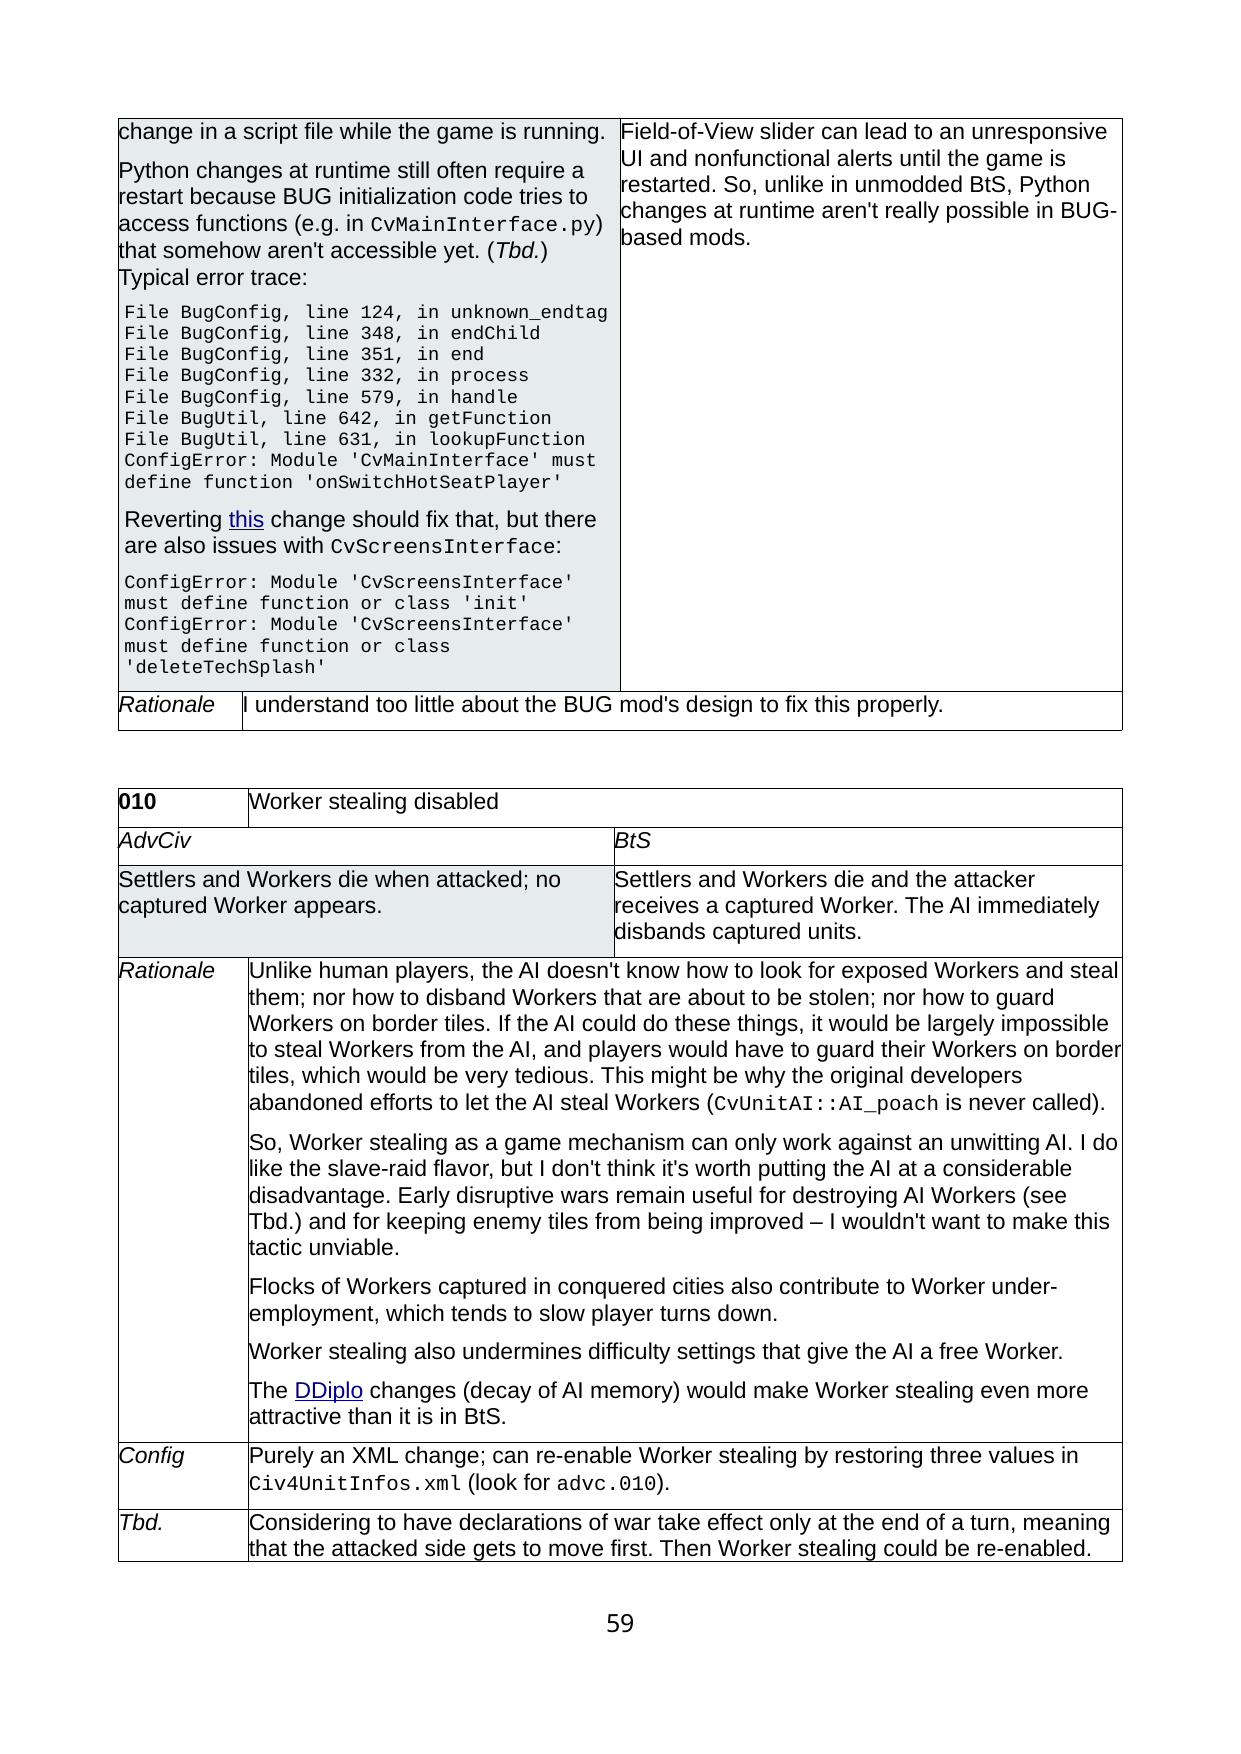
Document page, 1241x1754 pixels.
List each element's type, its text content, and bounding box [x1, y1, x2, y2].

table_cell Purely an XML change; can re-enable Worker stealing by restoring three values in Civ4UnitInfos.xml (look for advc.010). [249, 1443, 1122, 1509]
table_cell Tbd. [119, 1510, 248, 1561]
table_cell change in a script file while the game is running. Python changes at runtime still often require a restart because BUG initialization code tries to access functions (e.g. in CvMainInterface.py) that somehow aren't accessible yet. (Tbd.) Typical error trace: File BugConfig, line 124, in unknown_endtag File BugConfig, line 348, in endChild File BugConfig, line 351, in end File BugConfig, line 332, in process File BugConfig, line 579, in handle File BugUtil, line 642, in getFunction File BugUtil, line 631, in lookupFunction ConfigError: Module 'CvMainInterface' must define function 'onSwitchHotSeatPlayer' Reverting this change should fix that, but there are also issues with CvScreensInterface: ConfigError: Module 'CvScreensInterface' must define function or class 'init' ConfigError: Module 'CvScreensInterface' must define function or class 'deleteTechSplash' [119, 119, 620, 691]
table_cell I understand too little about the BUG mod's design to fix this properly. [243, 692, 1122, 730]
table_cell Settlers and Workers die and the attacker receives a captured Worker. The AI immediately disbands captured units. [615, 866, 1122, 957]
table_cell Config [119, 1443, 248, 1509]
table_cell Considering to have declarations of war take effect only at the end of a turn, meaning that the attacked side gets to move first. Then Worker stealing could be re-enabled. [249, 1510, 1122, 1561]
table_header Worker stealing disabled [249, 789, 1122, 827]
table_header 010 [119, 789, 248, 827]
table_cell Settlers and Workers die when attacked; no captured Worker appears. [119, 866, 614, 957]
table_cell Field-of-View slider can lead to an unresponsive UI and nonfunctional alerts until the game is restarted. So, unlike in unmodded BtS, Python changes at runtime aren't really possible in BUG-based mods. [621, 119, 1122, 691]
table_cell AdvCiv [119, 828, 614, 865]
table_cell Unlike human players, the AI doesn't know how to look for exposed Workers and steal them; nor how to disband Workers that are about to be stolen; nor how to guard Workers on border tiles. If the AI could do these things, it would be largely impossible to steal Workers from the AI, and players would have to guard their Workers on border tiles, which would be very tedious. This might be why the original developers abandoned efforts to let the AI steal Workers (CvUnitAI::AI_poach is never called). So, Worker stealing as a game mechanism can only work against an unwitting AI. I do like the slave-raid flavor, but I don't think it's worth putting the AI at a considerable disadvantage. Early disruptive wars remain useful for destroying AI Workers (see Tbd.) and for keeping enemy tiles from being improved – I wouldn't want to make this tactic unviable. Flocks of Workers captured in conquered cities also contribute to Worker under-employment, which tends to slow player turns down. Worker stealing also undermines difficulty settings that give the AI a free Worker. The DDiplo changes (decay of AI memory) would make Worker stealing even more attractive than it is in BtS. [249, 958, 1122, 1442]
table_cell Rationale [119, 958, 248, 1442]
table_cell Rationale [119, 692, 242, 730]
table_cell BtS [615, 828, 1122, 865]
